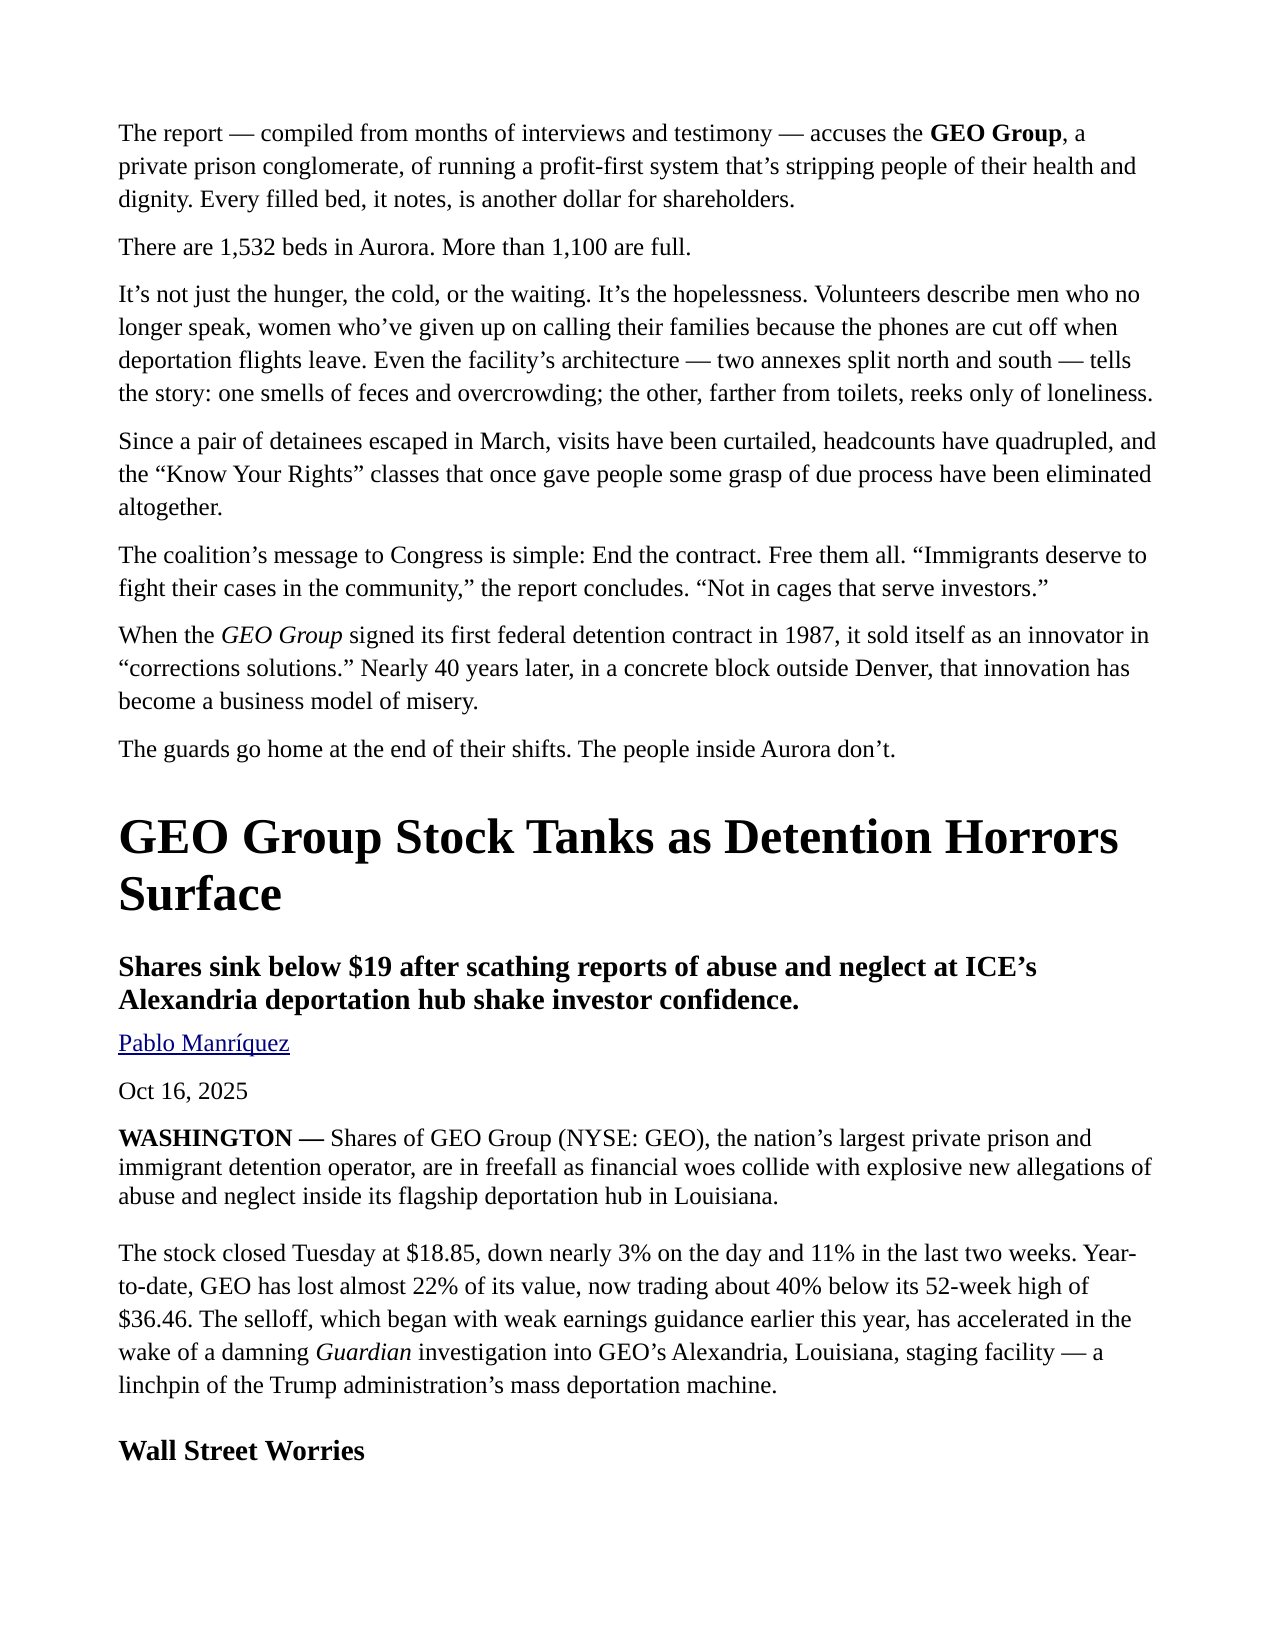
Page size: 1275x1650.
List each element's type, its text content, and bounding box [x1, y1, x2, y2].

text Since a pair of detainees escaped in March, visits have been curtailed, headcounts have quadrupled, and the “Know Your Rights” classes that once gave people some grasp of due process have been eliminated altogether. [118, 426, 1157, 521]
text When the GEO Group signed its first federal detention contract in 1987, it sold itself as an innovator in “corrections solutions.” Nearly 40 years later, in a concrete block outside Denver, that innovation has become a business model of misery. [118, 620, 1157, 715]
text There are 1,532 beds in Aurora. More than 1,100 are full. [118, 232, 1157, 261]
subtitle Shares sink below $19 after scathing reports of abuse and neglect at ICE’s Alexandria deportation hub shake investor confidence. [118, 949, 1157, 1016]
text The report — compiled from months of interviews and testimony — accuses the GEO Group, a private prison conglomerate, of running a profit-first system that’s stripping people of their health and dignity. Every filled bed, it notes, is another dollar for shareholders. [118, 118, 1157, 213]
text The stock closed Tuesday at $18.85, down nearly 3% on the day and 11% in the last two weeks. Year-to-date, GEO has lost almost 22% of its value, now trading about 40% below its 52-week high of $36.46. The selloff, which began with weak earnings guidance earlier this year, has accelerated in the wake of a damning Guardian investigation into GEO’s Alexandria, Louisiana, staging facility — a linchpin of the Trump administration’s mass deportation machine. [118, 1238, 1157, 1399]
text Pablo Manríquez [118, 1028, 1157, 1057]
text Oct 16, 2025 [118, 1076, 1157, 1104]
subtitle Wall Street Worries [118, 1433, 1157, 1466]
text It’s not just the hunger, the cold, or the waiting. It’s the hopelessness. Volunteers describe men who no longer speak, women who’ve given up on calling their families because the phones are cut off when deportation flights leave. Even the facility’s architecture — two annexes split north and south — tells the story: one smells of feces and overcrowding; the other, farther from toilets, reeks only of loneliness. [118, 279, 1157, 407]
text The coalition’s message to Congress is simple: End the contract. Free them all. “Immigrants deserve to fight their cases in the community,” the report concludes. “Not in cages that serve investors.” [118, 540, 1157, 601]
text WASHINGTON — Shares of GEO Group (NYSE: GEO), the nation’s largest private prison and immigrant detention operator, are in freefall as financial woes collide with explosive new allegations of abuse and neglect inside its flagship deportation hub in Louisiana. [118, 1123, 1157, 1210]
text The guards go home at the end of their shifts. The people inside Aurora don’t. [118, 734, 1157, 763]
subtitle GEO Group Stock Tanks as Detention Horrors Surface [118, 807, 1157, 922]
